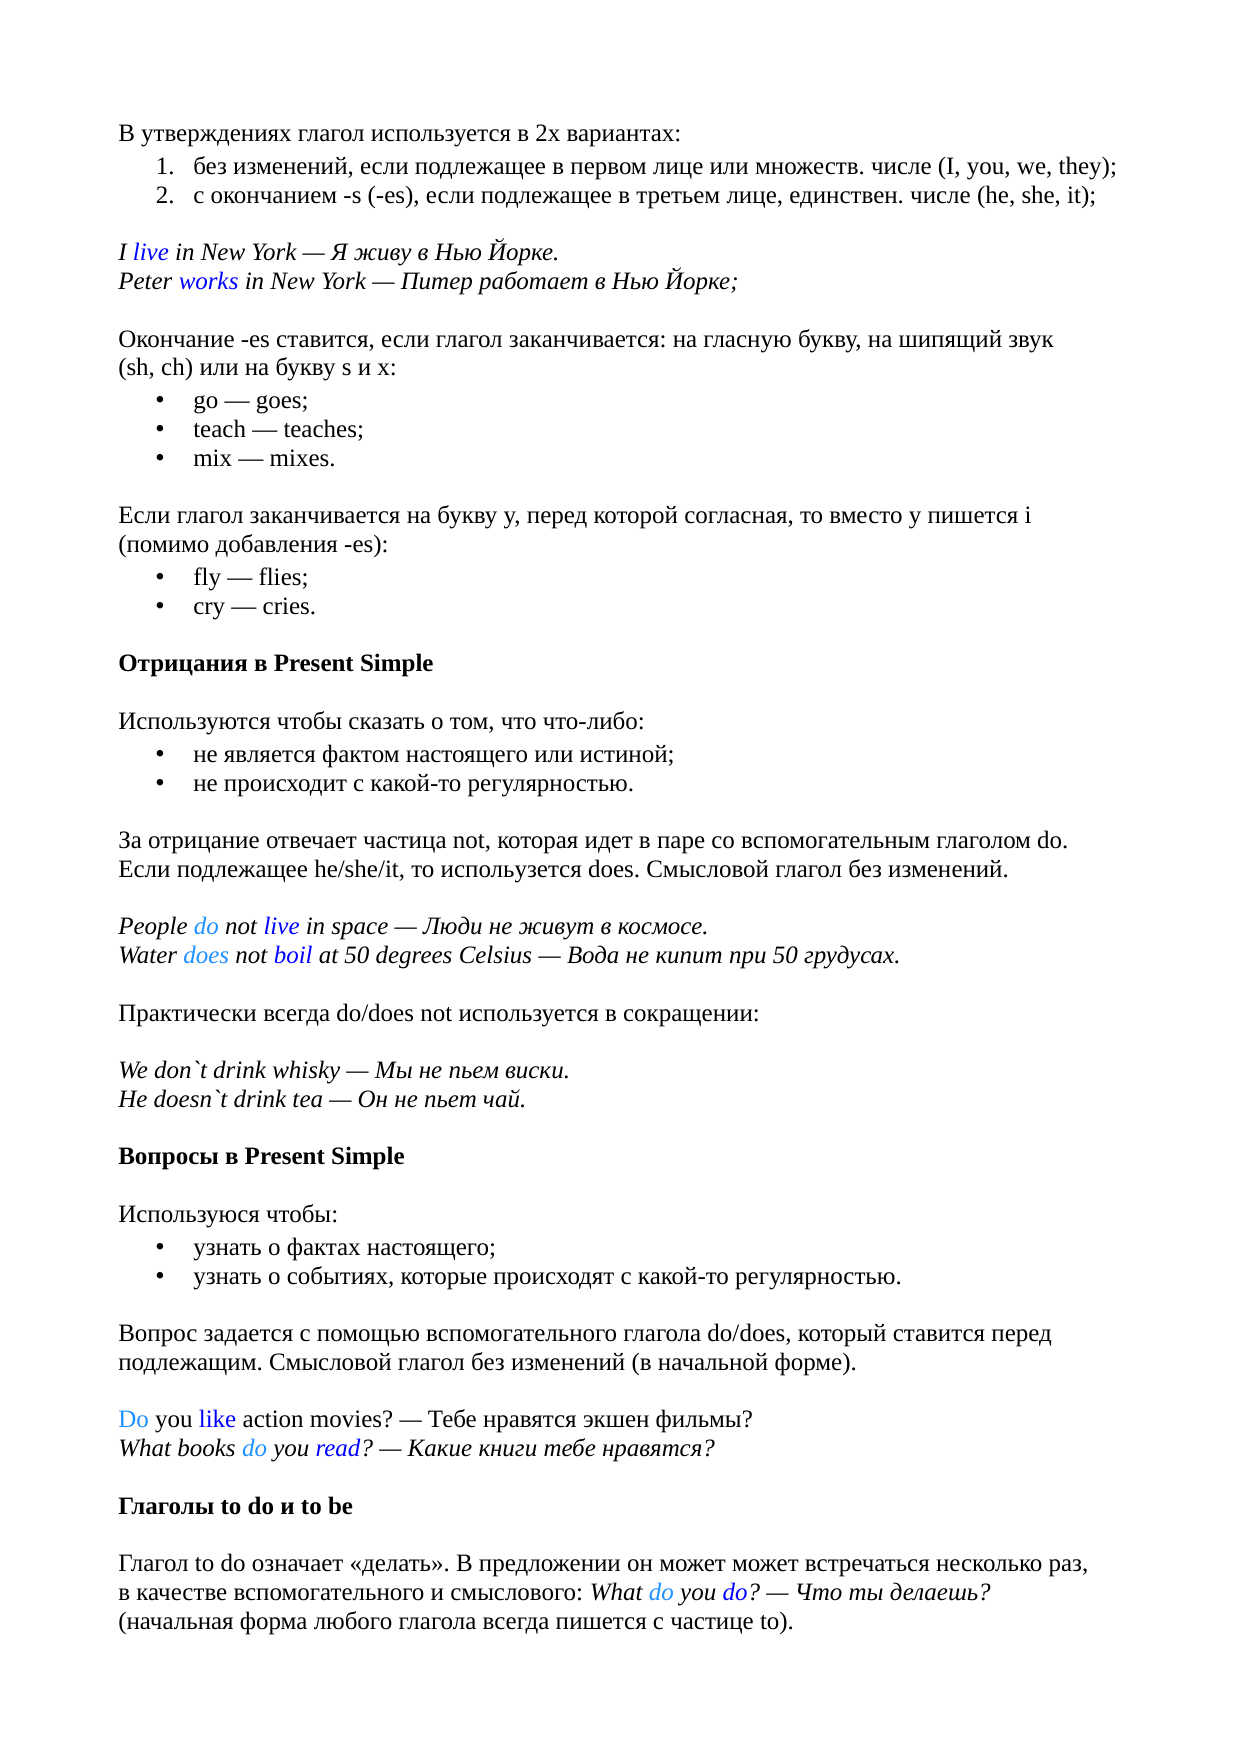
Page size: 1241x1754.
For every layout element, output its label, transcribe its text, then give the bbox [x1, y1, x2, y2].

text Water does not boil at 50 degrees Celsius — Вода не кипит при 50 грудусах. [118, 940, 1122, 969]
text (помимо добавления -es): [118, 529, 1122, 558]
text Глагол to do означает «делать». В предложении он может может встречаться несколько раз, [118, 1548, 1122, 1577]
text Если подлежащее he/she/it, то испольузется does. Смысловой глагол без изменений. [118, 854, 1122, 883]
list узнать о событиях, которые происходят с какой-то регулярностью. [156, 1261, 1122, 1289]
list с окончанием -s (-es), если подлежащее в третьем лице, единствен. числе (he, she, it); [156, 180, 1122, 209]
text Вопросы в Present Simple [118, 1141, 1122, 1170]
text Практически всегда do/does not используется в сокращении: [118, 998, 1122, 1026]
list без изменений, если подлежащее в первом лице или множеств. числе (I, you, we, they); [156, 151, 1122, 180]
text Peter works in New York — Питер работает в Нью Йорке; [118, 266, 1122, 295]
list mix — mixes. [156, 443, 1122, 472]
text People do not live in space — Люди не живут в космосе. [118, 911, 1122, 940]
text (sh, ch) или на букву s и x: [118, 352, 1122, 381]
text We don`t drink whisky — Мы не пьем виски. [118, 1055, 1122, 1084]
text Отрицания в Present Simple [118, 648, 1122, 677]
list fly — flies; [156, 562, 1122, 591]
text Окончание -es ставится, если глагол заканчивается: на гласную букву, на шипящий звук [118, 324, 1122, 352]
text (начальная форма любого глагола всегда пишется с частице to). [118, 1606, 1122, 1634]
text What books do you read? — Какие книги тебе нравятся? [118, 1433, 1122, 1462]
text Используются чтобы сказать о том, что что-либо: [118, 706, 1122, 735]
text He doesn`t drink tea — Он не пьет чай. [118, 1084, 1122, 1113]
text Do you like action movies? — Тебе нравятся экшен фильмы? [118, 1404, 1122, 1433]
list не является фактом настоящего или истиной; [156, 739, 1122, 768]
text I live in New York — Я живу в Нью Йорке. [118, 237, 1122, 266]
text Вопрос задается с помощью вспомогательного глагола do/does, который ставится перед подлежащим. Смысловой глагол без изменений (в начальной форме). [118, 1318, 1122, 1376]
text В утверждениях глагол используется в 2х вариантах: [118, 118, 1122, 147]
list cry — cries. [156, 591, 1122, 620]
text За отрицание отвечает частица not, которая идет в паре со вспомогательным глаголом do. [118, 825, 1122, 854]
text Глаголы to do и to be [118, 1491, 1122, 1519]
list узнать о фактах настоящего; [156, 1232, 1122, 1261]
list go — goes; [156, 385, 1122, 414]
text Используюся чтобы: [118, 1199, 1122, 1228]
list teach — teaches; [156, 414, 1122, 443]
text Если глагол заканчивается на букву y, перед которой согласная, то вместо y пишется i [118, 500, 1122, 529]
list не происходит с какой-то регулярностью. [156, 768, 1122, 796]
text в качестве вспомогательного и смыслового: What do you do? — Что ты делаешь? [118, 1577, 1122, 1606]
